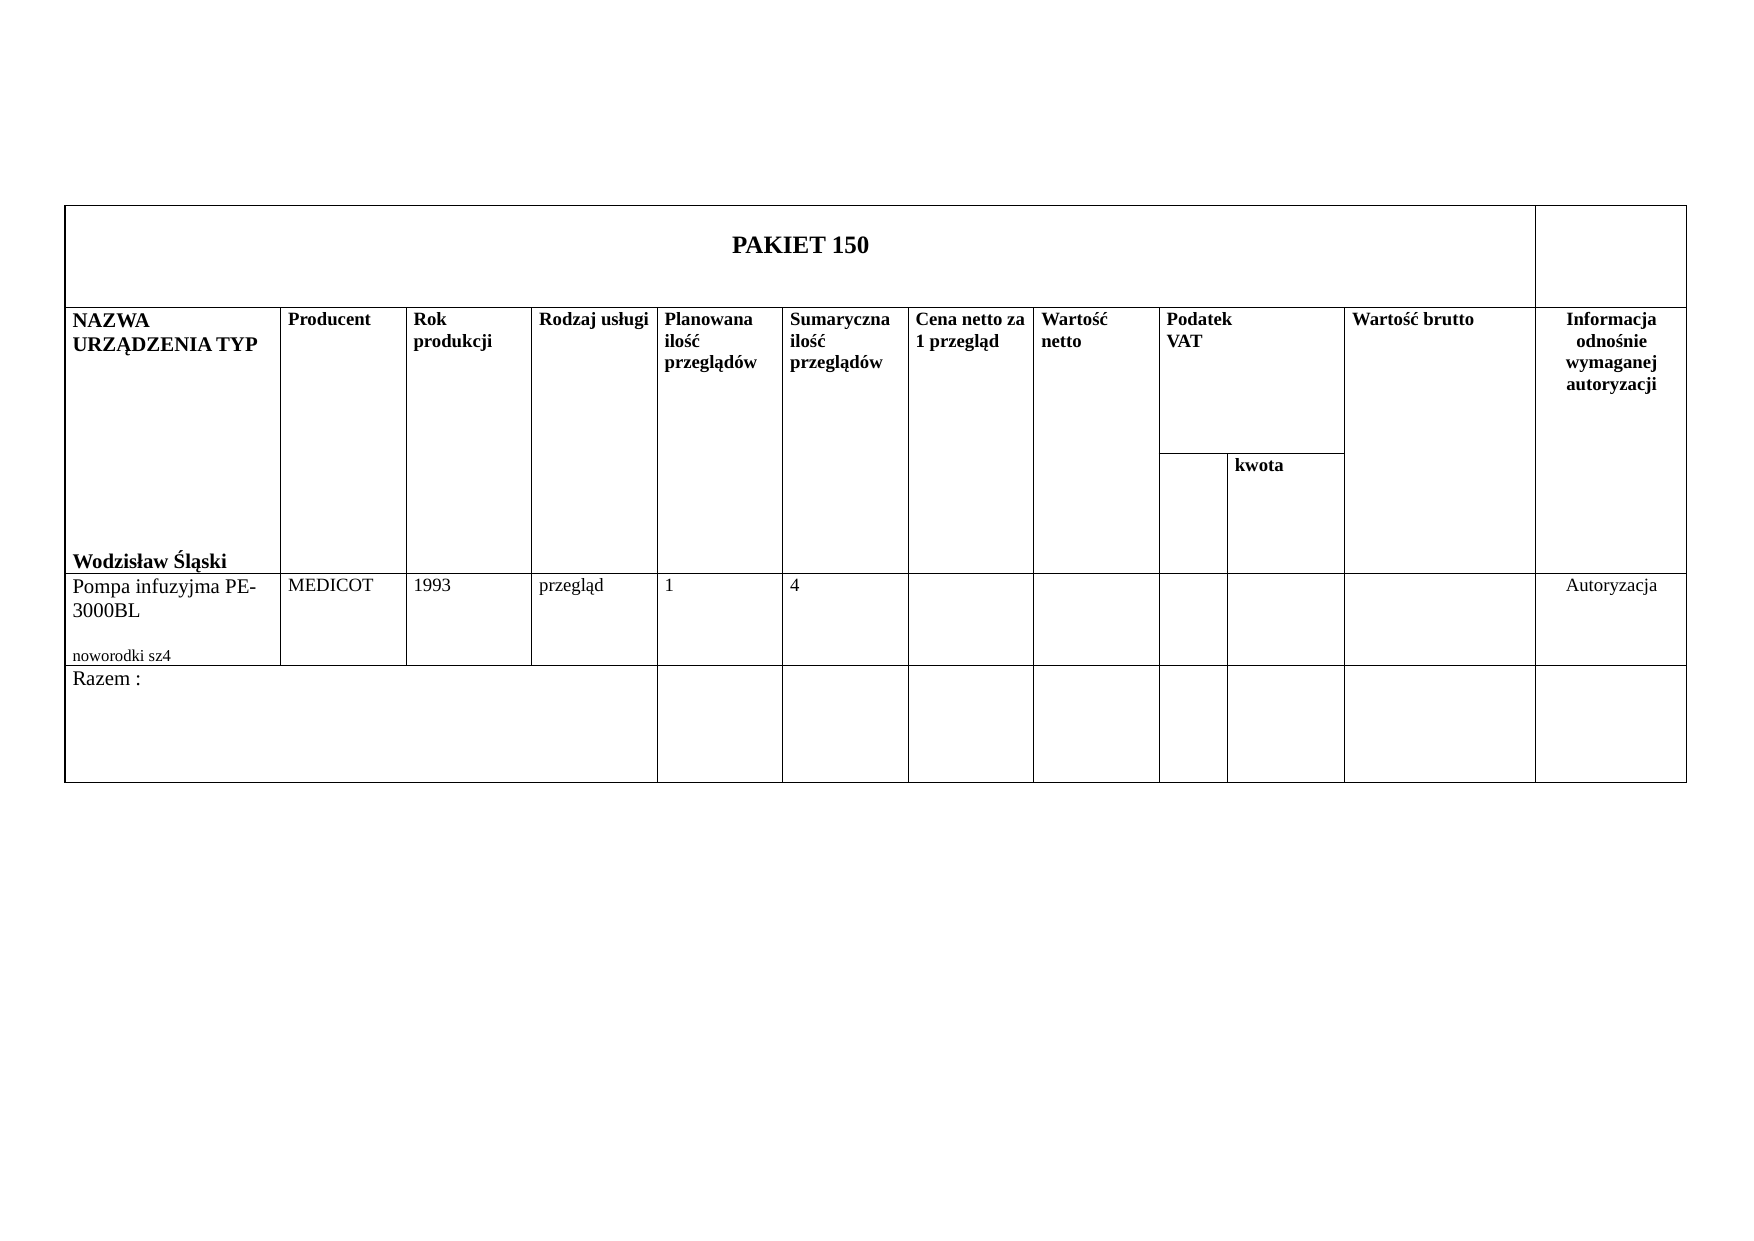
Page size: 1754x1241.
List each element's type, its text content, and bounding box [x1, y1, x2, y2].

table_cell Wartość netto [1034, 308, 1159, 573]
table_cell Podatek VAT [1160, 308, 1344, 453]
table_cell [658, 666, 782, 782]
table_cell Autoryzacja [1536, 574, 1686, 665]
table_cell [783, 666, 908, 782]
table_cell NAZWA URZĄDZENIA TYP Wodzisław Śląski [66, 308, 280, 573]
table_header [1536, 206, 1686, 307]
table_cell 4 [783, 574, 908, 665]
table_cell  [1160, 454, 1227, 573]
table_cell [909, 574, 1033, 665]
table_cell Planowana ilość przeglądów [658, 308, 782, 573]
table_cell Pompa infuzyjma PE-3000BL noworodki sz4 [66, 574, 280, 665]
table_cell przegląd [532, 574, 657, 665]
table_cell Cena netto za 1 przegląd [909, 308, 1033, 573]
table_cell Producent [281, 308, 406, 573]
table_cell Razem : [66, 666, 657, 782]
table_header PAKIET 150 [66, 206, 1535, 307]
table_cell [1160, 574, 1227, 665]
table_cell Sumaryczna ilość przeglądów [783, 308, 908, 573]
table_cell [1228, 666, 1344, 782]
table_cell Rok produkcji [407, 308, 531, 573]
table_cell Rodzaj usługi [532, 308, 657, 573]
table_cell [1034, 666, 1159, 782]
table_cell 1993 [407, 574, 531, 665]
table_cell [1034, 574, 1159, 665]
table_cell [1536, 666, 1686, 782]
table_cell Informacja odnośnie wymaganej autoryzacji [1536, 308, 1686, 573]
table_cell kwota [1228, 454, 1344, 573]
table_cell MEDICOT [281, 574, 406, 665]
table_cell Wartość brutto [1345, 308, 1535, 573]
table_cell [909, 666, 1033, 782]
table_cell 1 [658, 574, 782, 665]
table_cell [1345, 574, 1535, 665]
table_cell [1345, 666, 1535, 782]
table_cell [1160, 666, 1227, 782]
table_cell [1228, 574, 1344, 665]
